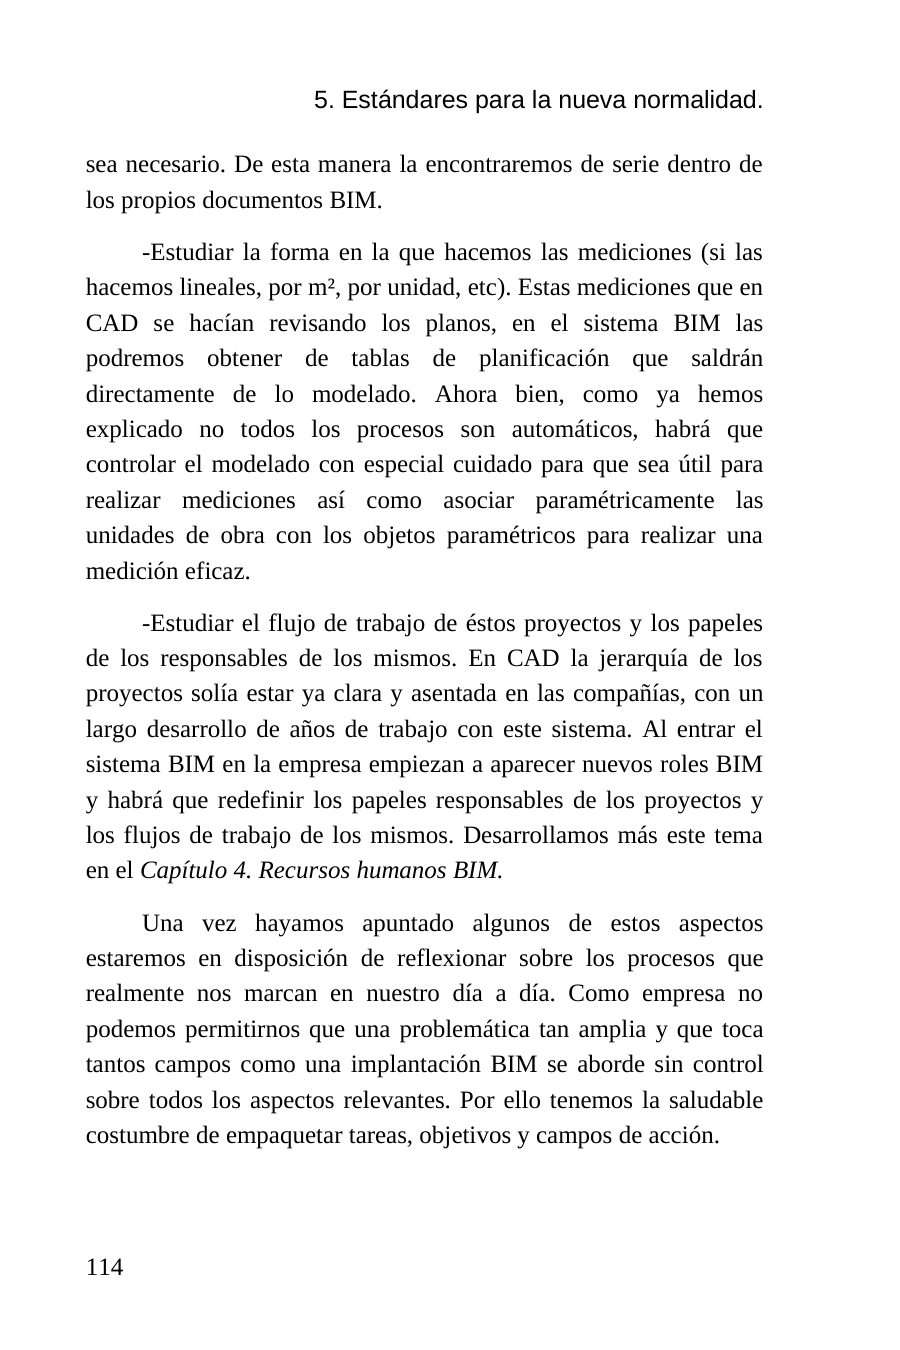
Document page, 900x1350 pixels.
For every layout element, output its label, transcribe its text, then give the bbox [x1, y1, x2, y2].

text Una vez hayamos apuntado algunos de estos aspectos estaremos en disposición de reflexionar sobre los procesos que realmente nos marcan en nuestro día a día. Como empresa no podemos permitirnos que una problemática tan amplia y que toca tantos campos como una implantación BIM se aborde sin control sobre todos los aspectos relevantes. Por ello tenemos la saludable costumbre de empaquetar tareas, objetivos y campos de acción. [86, 903, 764, 1151]
text -Estudiar la forma en la que hacemos las mediciones (si las hacemos lineales, por m², por unidad, etc). Estas mediciones que en CAD se hacían revisando los planos, en el sistema BIM las podremos obtener de tablas de planificación que saldrán directamente de lo modelado. Ahora bien, como ya hemos explicado no todos los procesos son automáticos, habrá que controlar el modelado con especial cuidado para que sea útil para realizar mediciones así como asociar paramétricamente las unidades de obra con los objetos paramétricos para realizar una medición eficaz. [86, 232, 764, 586]
text -Estudiar el flujo de trabajo de éstos proyectos y los papeles de los responsables de los mismos. En CAD la jerarquía de los proyectos solía estar ya clara y asentada en las compañías, con un largo desarrollo de años de trabajo con este sistema. Al entrar el sistema BIM en la empresa empiezan a aparecer nuevos roles BIM y habrá que redefinir los papeles responsables de los proyectos y los flujos de trabajo de los mismos. Desarrollamos más este tema en el Capítulo 4. Recursos humanos BIM. [86, 603, 764, 886]
text sea necesario. De esta manera la encontraremos de serie dentro de los propios documentos BIM. [86, 144, 764, 215]
